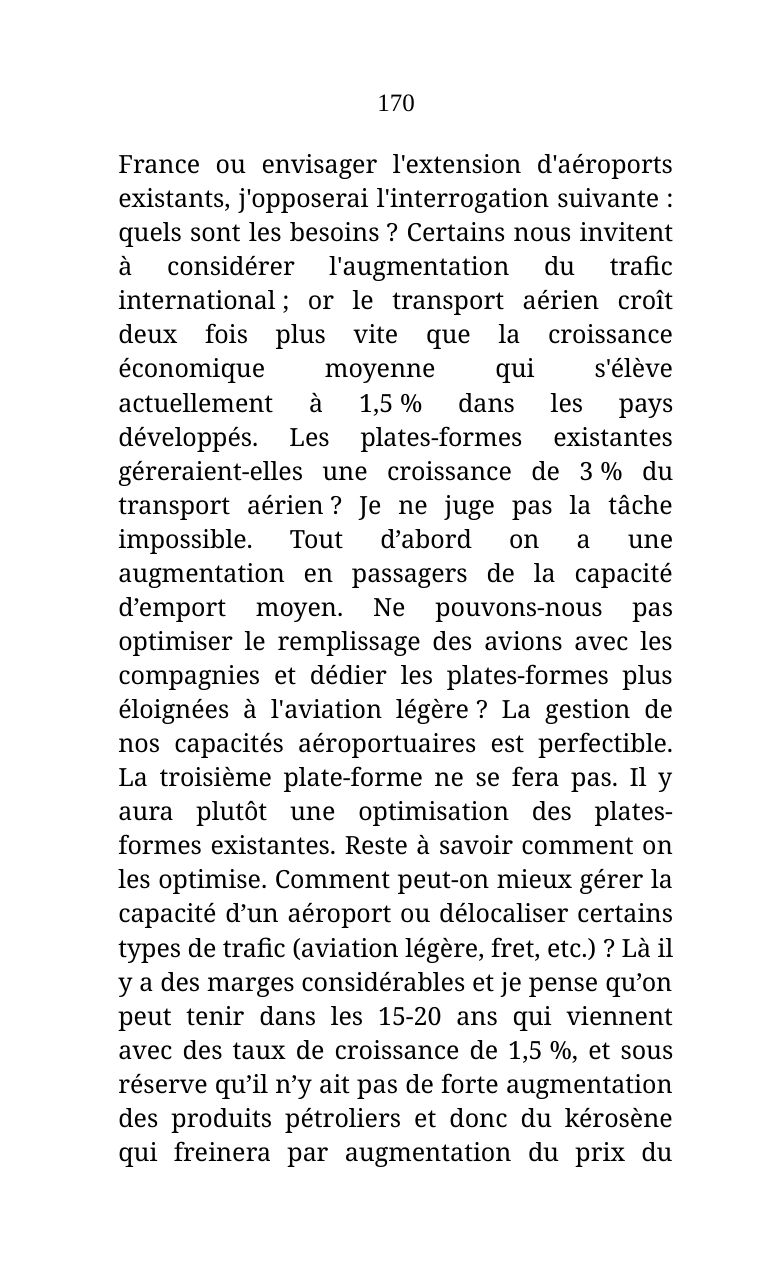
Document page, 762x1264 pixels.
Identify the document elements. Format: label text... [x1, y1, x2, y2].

text France ou envisager l'extension d'aéroports existants, j'opposerai l'interrogation suivante : quels sont les besoins ? Certains nous invitent à considérer l'augmentation du trafic international ; or le transport aérien croît deux fois plus vite que la croissance économique moyenne qui s'élève actuellement à 1,5 % dans les pays développés. Les plates-formes existantes géreraient-elles une croissance de 3 % du transport aérien ? Je ne juge pas la tâche impossible. Tout d’abord on a une augmentation en passagers de la capacité d’emport moyen. Ne pouvons-nous pas optimiser le remplissage des avions avec les compagnies et dédier les plates-formes plus éloignées à l'aviation légère ? La gestion de nos capacités aéroportuaires est perfectible. La troisième plate-forme ne se fera pas. Il y aura plutôt une optimisation des plates-formes existantes. Reste à savoir comment on les optimise. Comment peut-on mieux gérer la capacité d’un aéroport ou délocaliser certains types de trafic (aviation légère, fret, etc.) ? Là il y a des marges considérables et je pense qu’on peut tenir dans les 15-20 ans qui viennent avec des taux de croissance de 1,5 %, et sous réserve qu’il n’y ait pas de forte augmentation des produits pétroliers et donc du kérosène qui freinera par augmentation du prix du [118, 147, 673, 1169]
